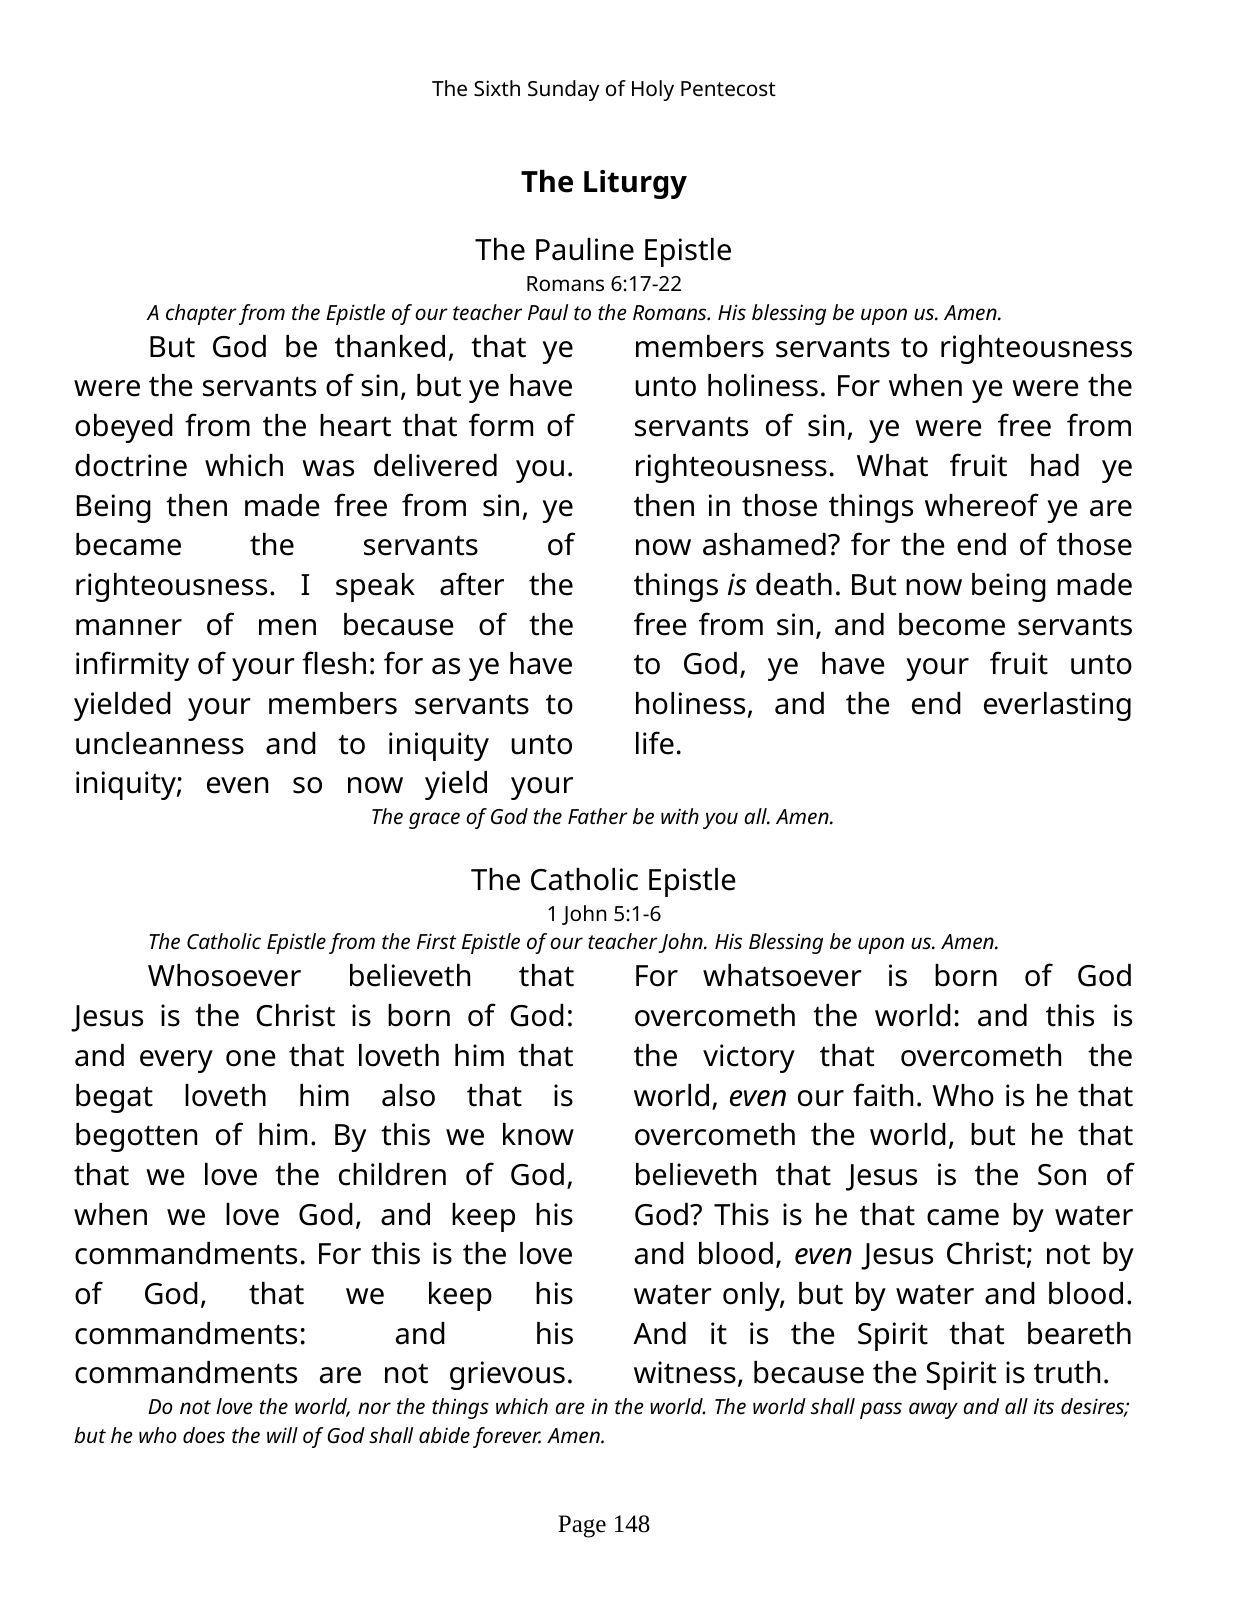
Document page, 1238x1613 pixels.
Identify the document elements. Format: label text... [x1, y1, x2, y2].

text members servants to righteousness unto holiness. For when ye were the servants of sin, ye were free from righteousness. What fruit had ye then in those things whereof ye are now ashamed? for the end of those things is death. But now being made free from sin, and become servants to God, ye have your fruit unto holiness, and the end everlasting life. [633, 326, 1134, 763]
text The Liturgy [74, 161, 1134, 201]
text The Catholic Epistle from the First Epistle of our teacher John. His Blessing be upon us. Amen. [74, 927, 1134, 956]
text The Catholic Epistle [74, 859, 1134, 899]
text Do not love the world, nor the things which are in the world. The world shall pass away and all its desires; but he who does the will of God shall abide forever. Amen. [74, 1392, 1134, 1449]
text Whosoever believeth that Jesus is the Christ is born of God: and every one that loveth him that begat loveth him also that is begotten of him. By this we know that we love the children of God, when we love God, and keep his commandments. For this is the love of God, that we keep his commandments: and his commandments are not grievous. [74, 956, 574, 1392]
text The Pauline Epistle [74, 229, 1134, 269]
text A chapter from the Epistle of our teacher Paul to the Romans. His blessing be upon us. Amen. [74, 298, 1134, 326]
text 1 John 5:1-6 [74, 899, 1134, 927]
text The grace of God the Father be with you all. Amen. [74, 802, 1134, 831]
text But God be thanked, that ye were the servants of sin, but ye have obeyed from the heart that form of doctrine which was delivered you. Being then made free from sin, ye became the servants of righteousness. I speak after the manner of men because of the infirmity of your flesh: for as ye have yielded your members servants to uncleanness and to iniquity unto iniquity; even so now yield your [74, 326, 574, 802]
text The Sixth Sunday of Holy Pentecost [72, 74, 1135, 102]
text For whatsoever is born of God overcometh the world: and this is the victory that overcometh the world, even our faith. Who is he that overcometh the world, but he that believeth that Jesus is the Son of God? This is he that came by water and blood, even Jesus Christ; not by water only, but by water and blood. And it is the Spirit that beareth witness, because the Spirit is truth. [633, 956, 1134, 1392]
text Romans 6:17-22 [74, 269, 1134, 298]
